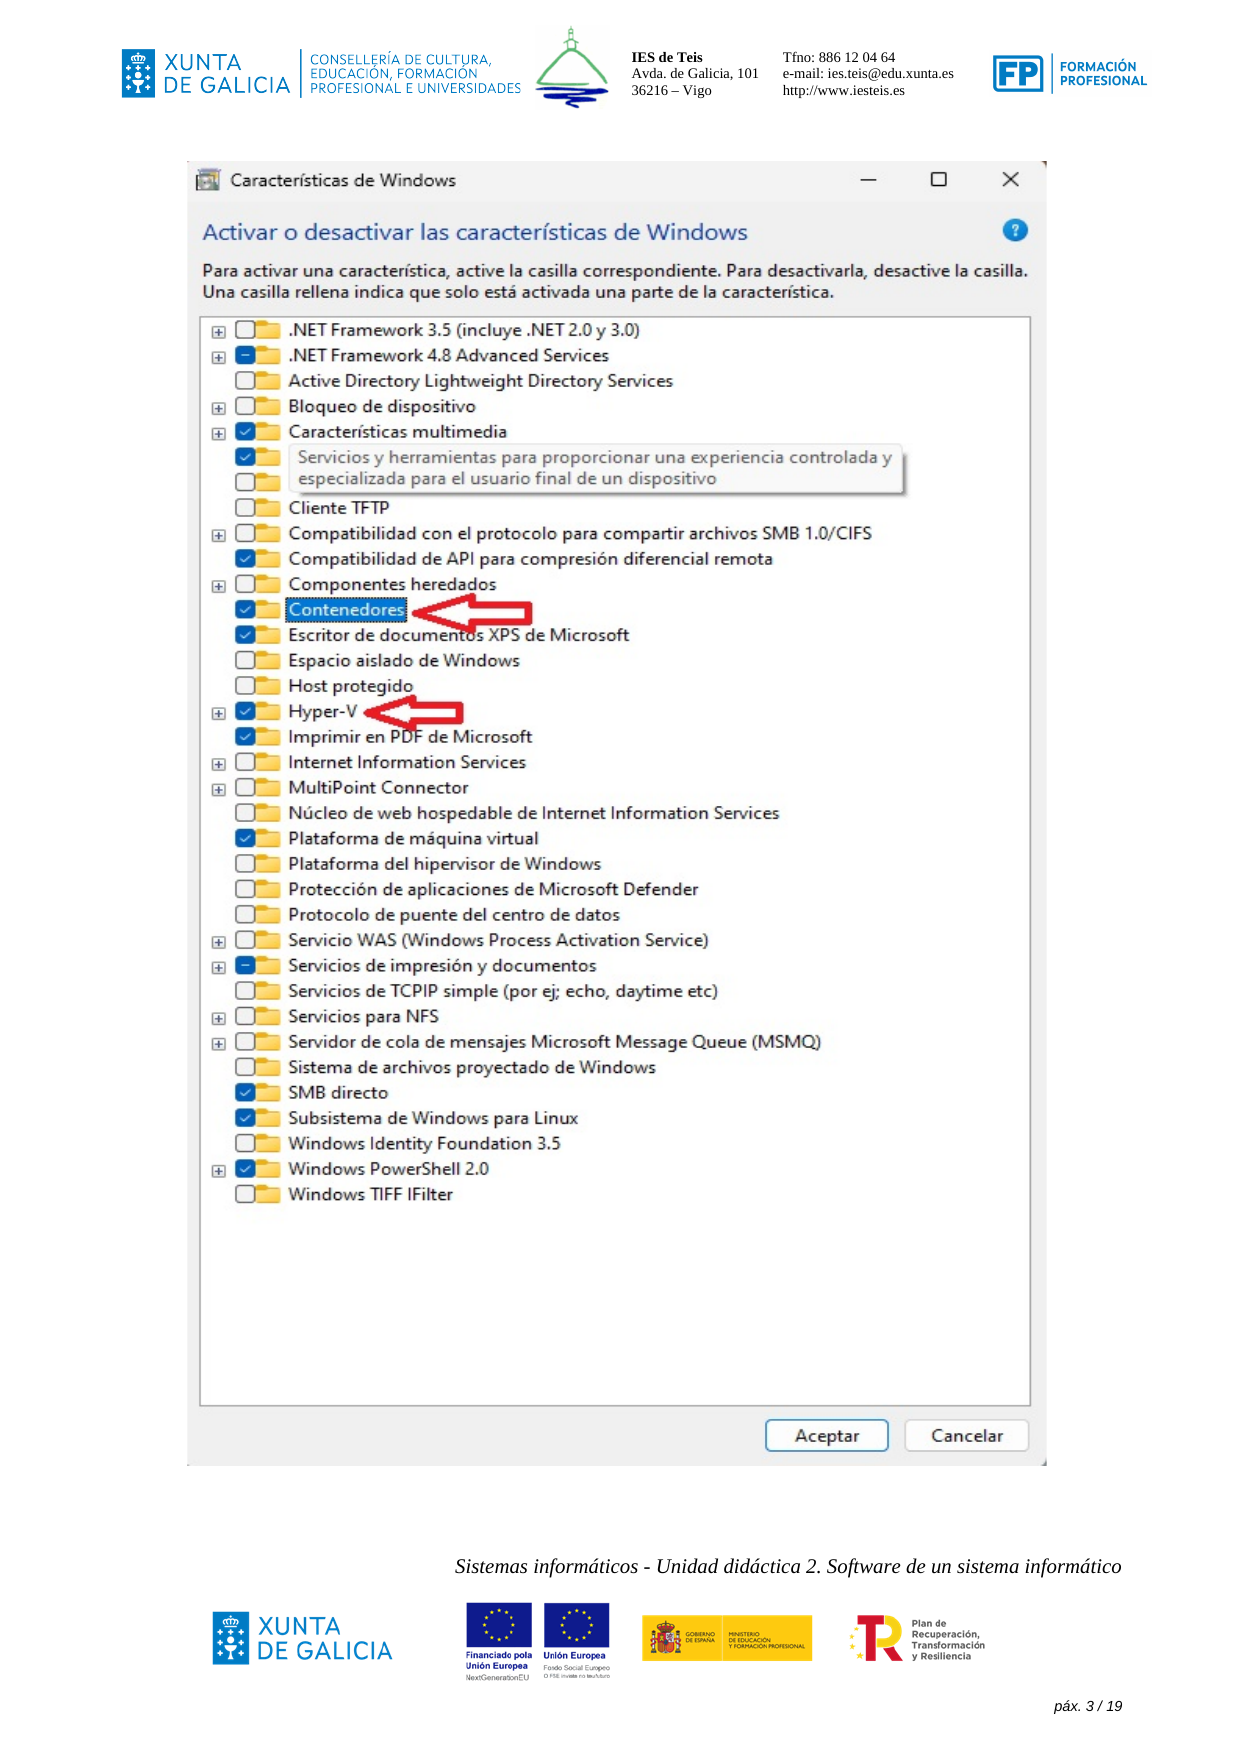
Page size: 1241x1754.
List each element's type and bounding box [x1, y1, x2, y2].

picture [989, 50, 1153, 97]
picture [187, 161, 1047, 1466]
picture [212, 1592, 1020, 1688]
picture [534, 25, 611, 110]
picture [121, 49, 521, 98]
